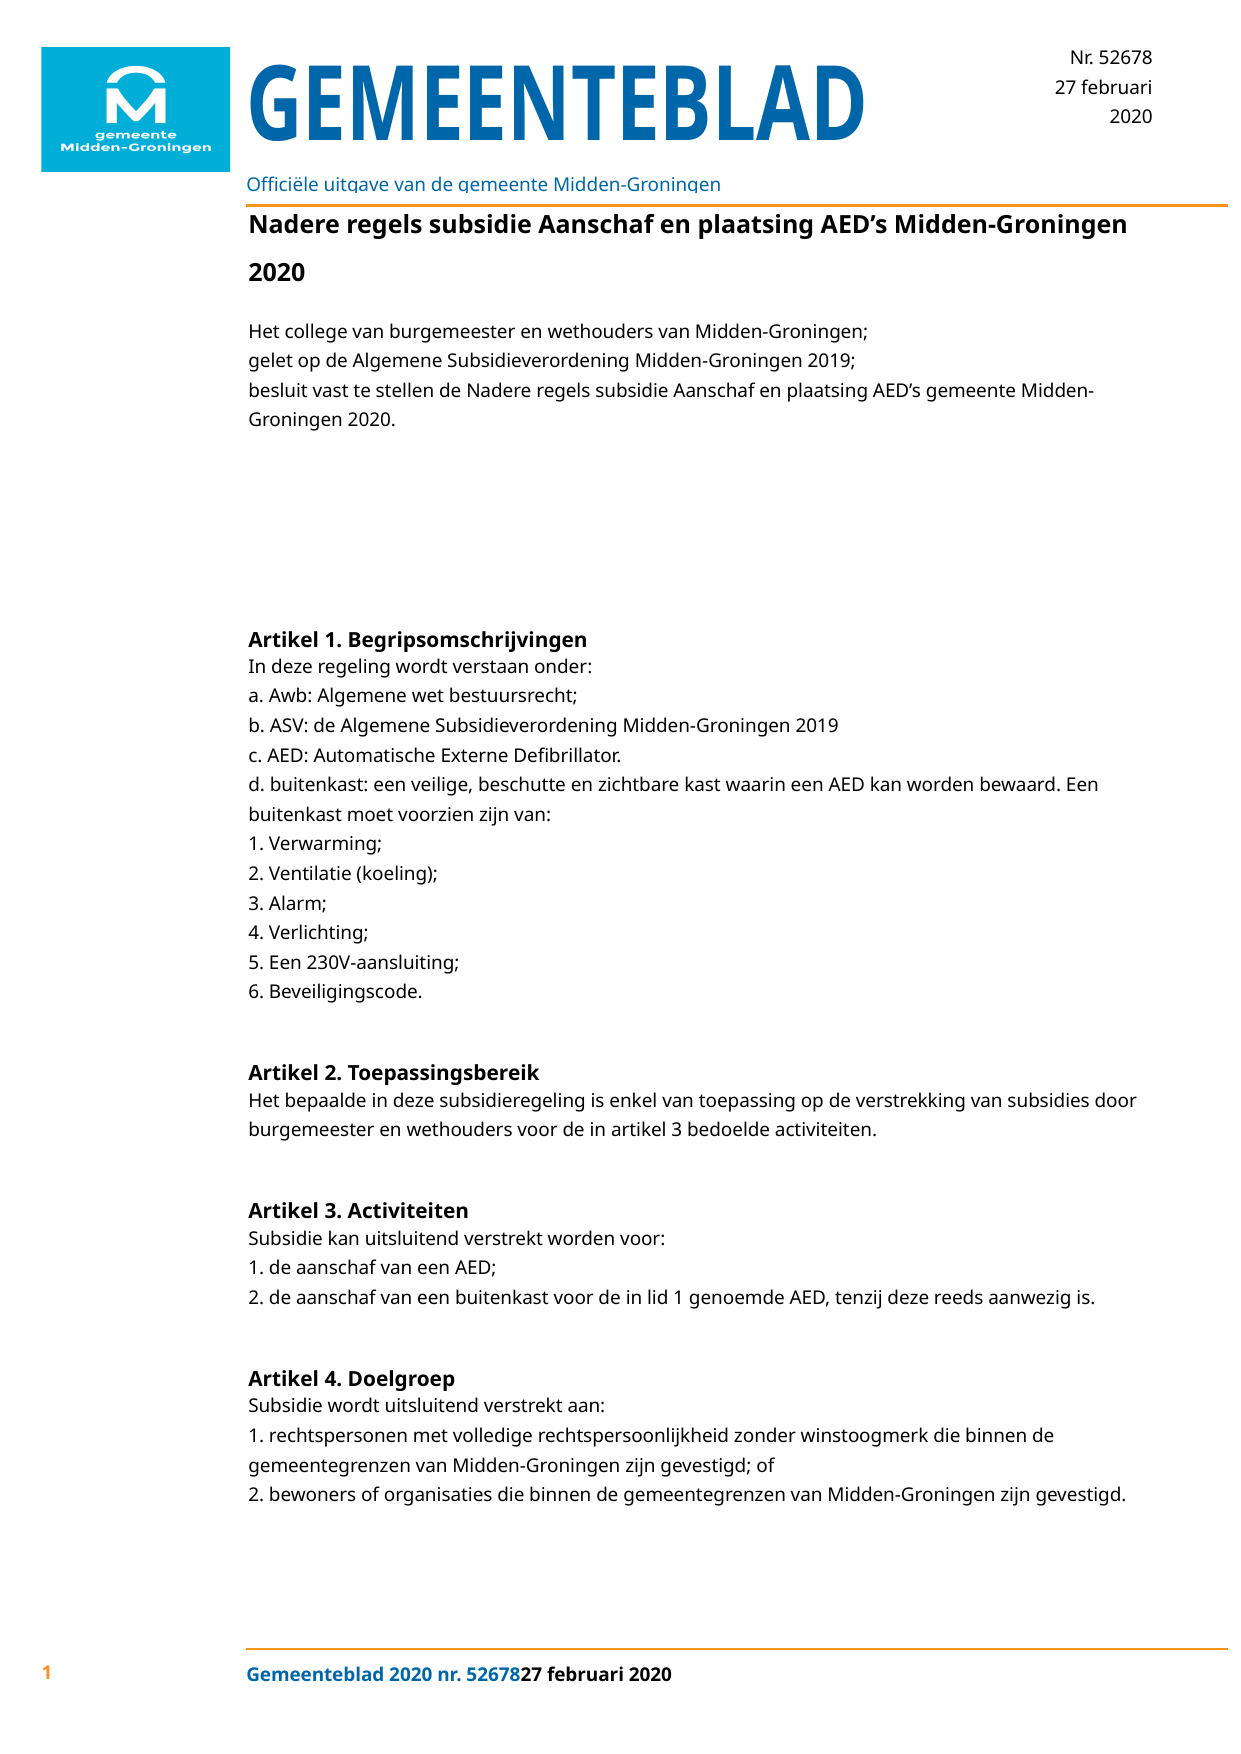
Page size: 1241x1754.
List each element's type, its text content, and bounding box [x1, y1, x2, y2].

text Nadere regels subsidie Aanschaf en plaatsing AED’s Midden-Groningen 2020 [248, 207, 1152, 288]
picture [108, 66, 164, 82]
text Het college van burgemeester en wethouders van Midden-Groningen; [248, 318, 1152, 344]
picture [107, 89, 165, 122]
picture [184, 146, 190, 153]
text 6. Beveiligingscode. [248, 978, 1152, 1004]
text Artikel 3. Activiteiten [248, 1197, 1152, 1225]
text 1. rechtspersonen met volledige rechtspersoonlijkheid zonder winstoogmerk die binnen de gemeentegrenzen van Midden-Groningen zijn gevestigd; of [248, 1422, 1152, 1477]
text 1. Verwarming; [248, 831, 1152, 856]
text b. ASV: de Algemene Subsidieverordening Midden-Groningen 2019 [248, 712, 1152, 738]
text Subsidie wordt uitsluitend verstrekt aan: [248, 1393, 1152, 1418]
text 5. Een 230V-aansluiting; [248, 949, 1152, 975]
text Artikel 4. Doelgroep [248, 1364, 1152, 1393]
text c. AED: Automatische Externe Defibrillator. [248, 742, 1152, 768]
text Subsidie kan uitsluitend verstrekt worden voor: [248, 1225, 1152, 1251]
text 2. bewoners of organisaties die binnen de gemeentegrenzen van Midden-Groningen zijn gevestigd. [248, 1481, 1152, 1507]
text gelet op de Algemene Subsidieverordening Midden-Groningen 2019; [248, 347, 1152, 373]
text Het bepaalde in deze subsidieregeling is enkel van toepassing op de verstrekking van subsidies door burgemeester en wethouders voor de in artikel 3 bedoelde activiteiten. [248, 1087, 1152, 1142]
text d. buitenkast: een veilige, beschutte en zichtbare kast waarin een AED kan worden bewaard. Een buitenkast moet voorzien zijn van: [248, 771, 1152, 827]
text 1. de aanschaf van een AED; [248, 1254, 1152, 1280]
text a. Awb: Algemene wet bestuursrecht; [248, 683, 1152, 708]
text In deze regeling wordt verstaan onder: [248, 653, 1152, 679]
text 3. Alarm; [248, 890, 1152, 916]
text 2. de aanschaf van een buitenkast voor de in lid 1 genoemde AED, tenzij deze reeds aanwezig is. [248, 1284, 1152, 1310]
text 2. Ventilatie (koeling); [248, 860, 1152, 886]
text besluit vast te stellen de Nadere regels subsidie Aanschaf en plaatsing AED’s gemeente Midden-Groningen 2020. [248, 377, 1152, 432]
text Artikel 1. Begripsomschrijvingen [248, 625, 1152, 653]
text 4. Verlichting; [248, 919, 1152, 945]
text Artikel 2. Toepassingsbereik [248, 1058, 1152, 1087]
